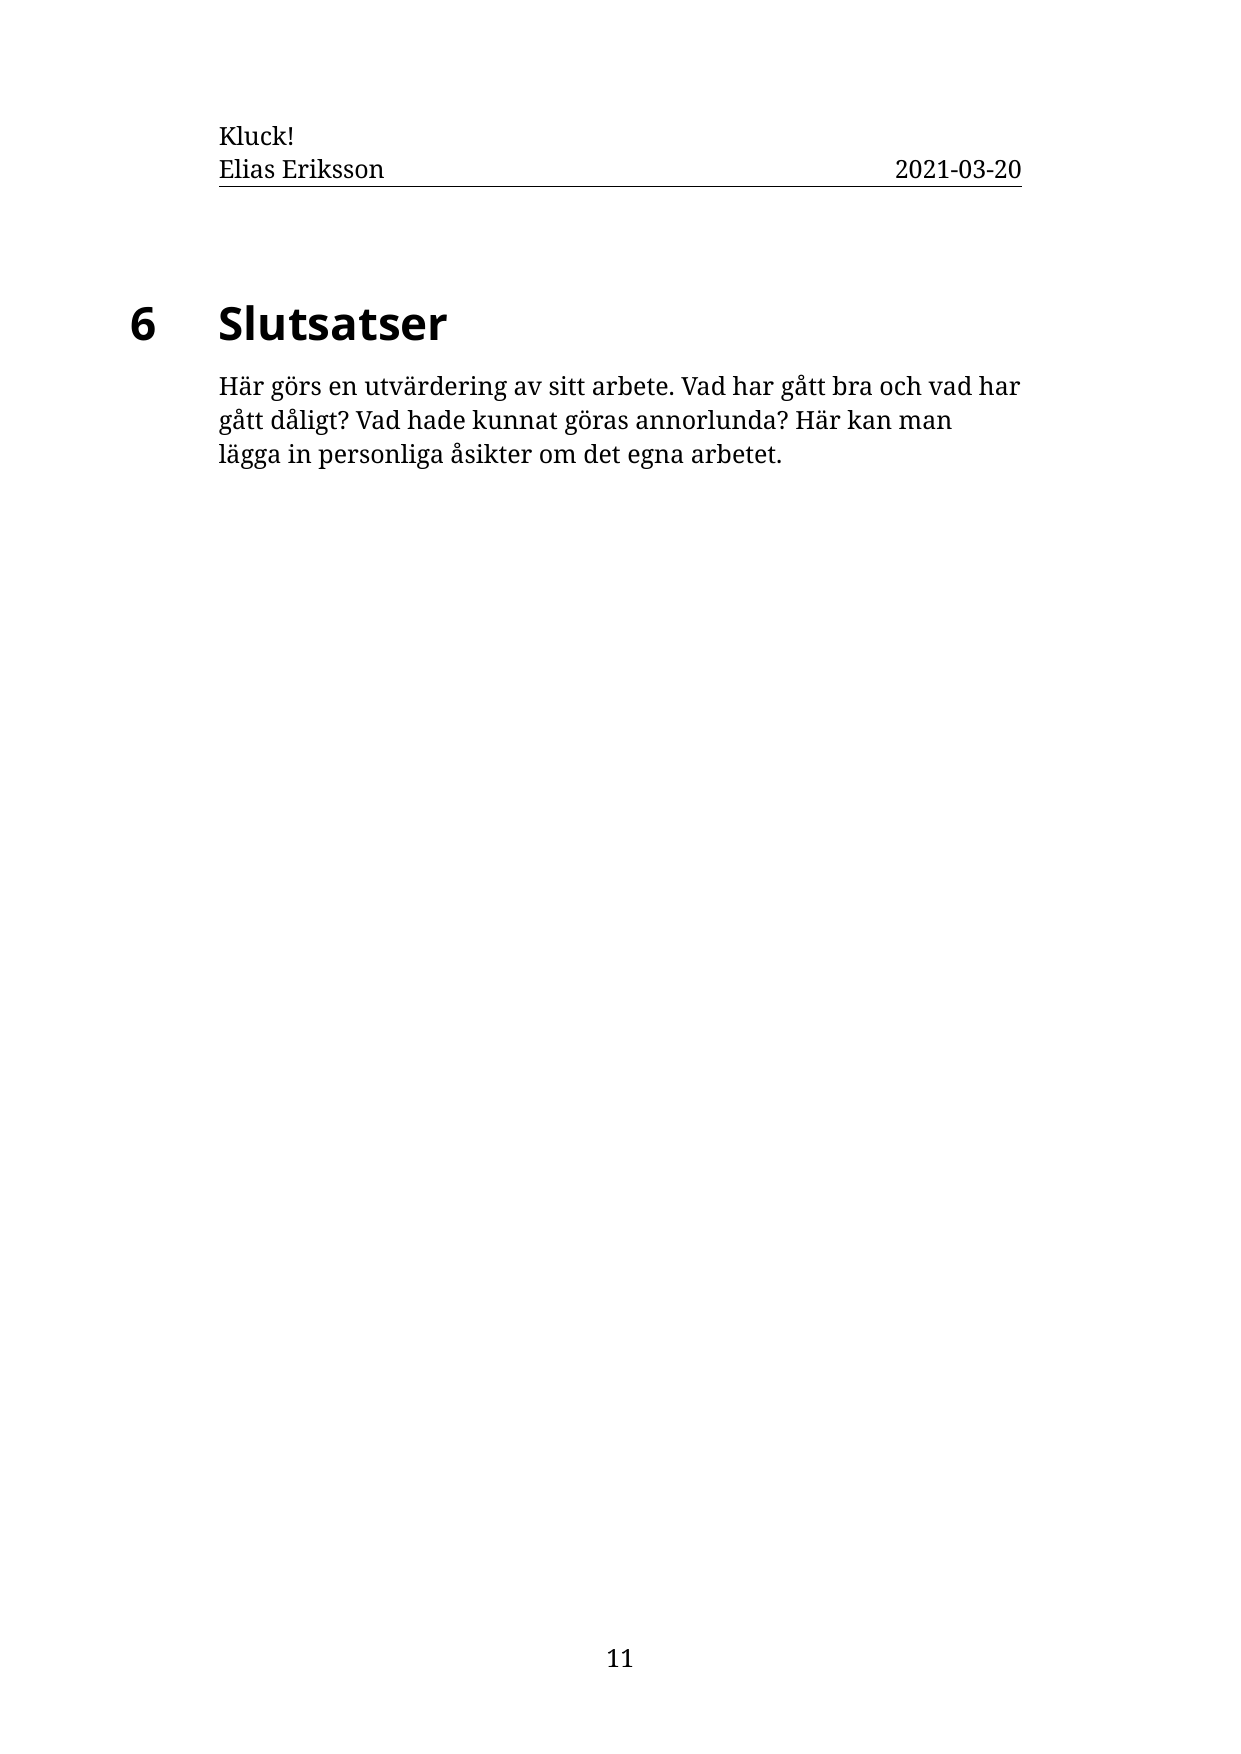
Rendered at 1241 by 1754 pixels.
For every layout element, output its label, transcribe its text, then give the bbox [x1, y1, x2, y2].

text Här görs en utvärdering av sitt arbete. Vad har gått bra och vad har gått dåligt? Vad hade kunnat göras annorlunda? Här kan man lägga in personliga åsikter om det egna arbetet. [218, 369, 1022, 471]
subtitle Slutsatser [130, 291, 1022, 353]
